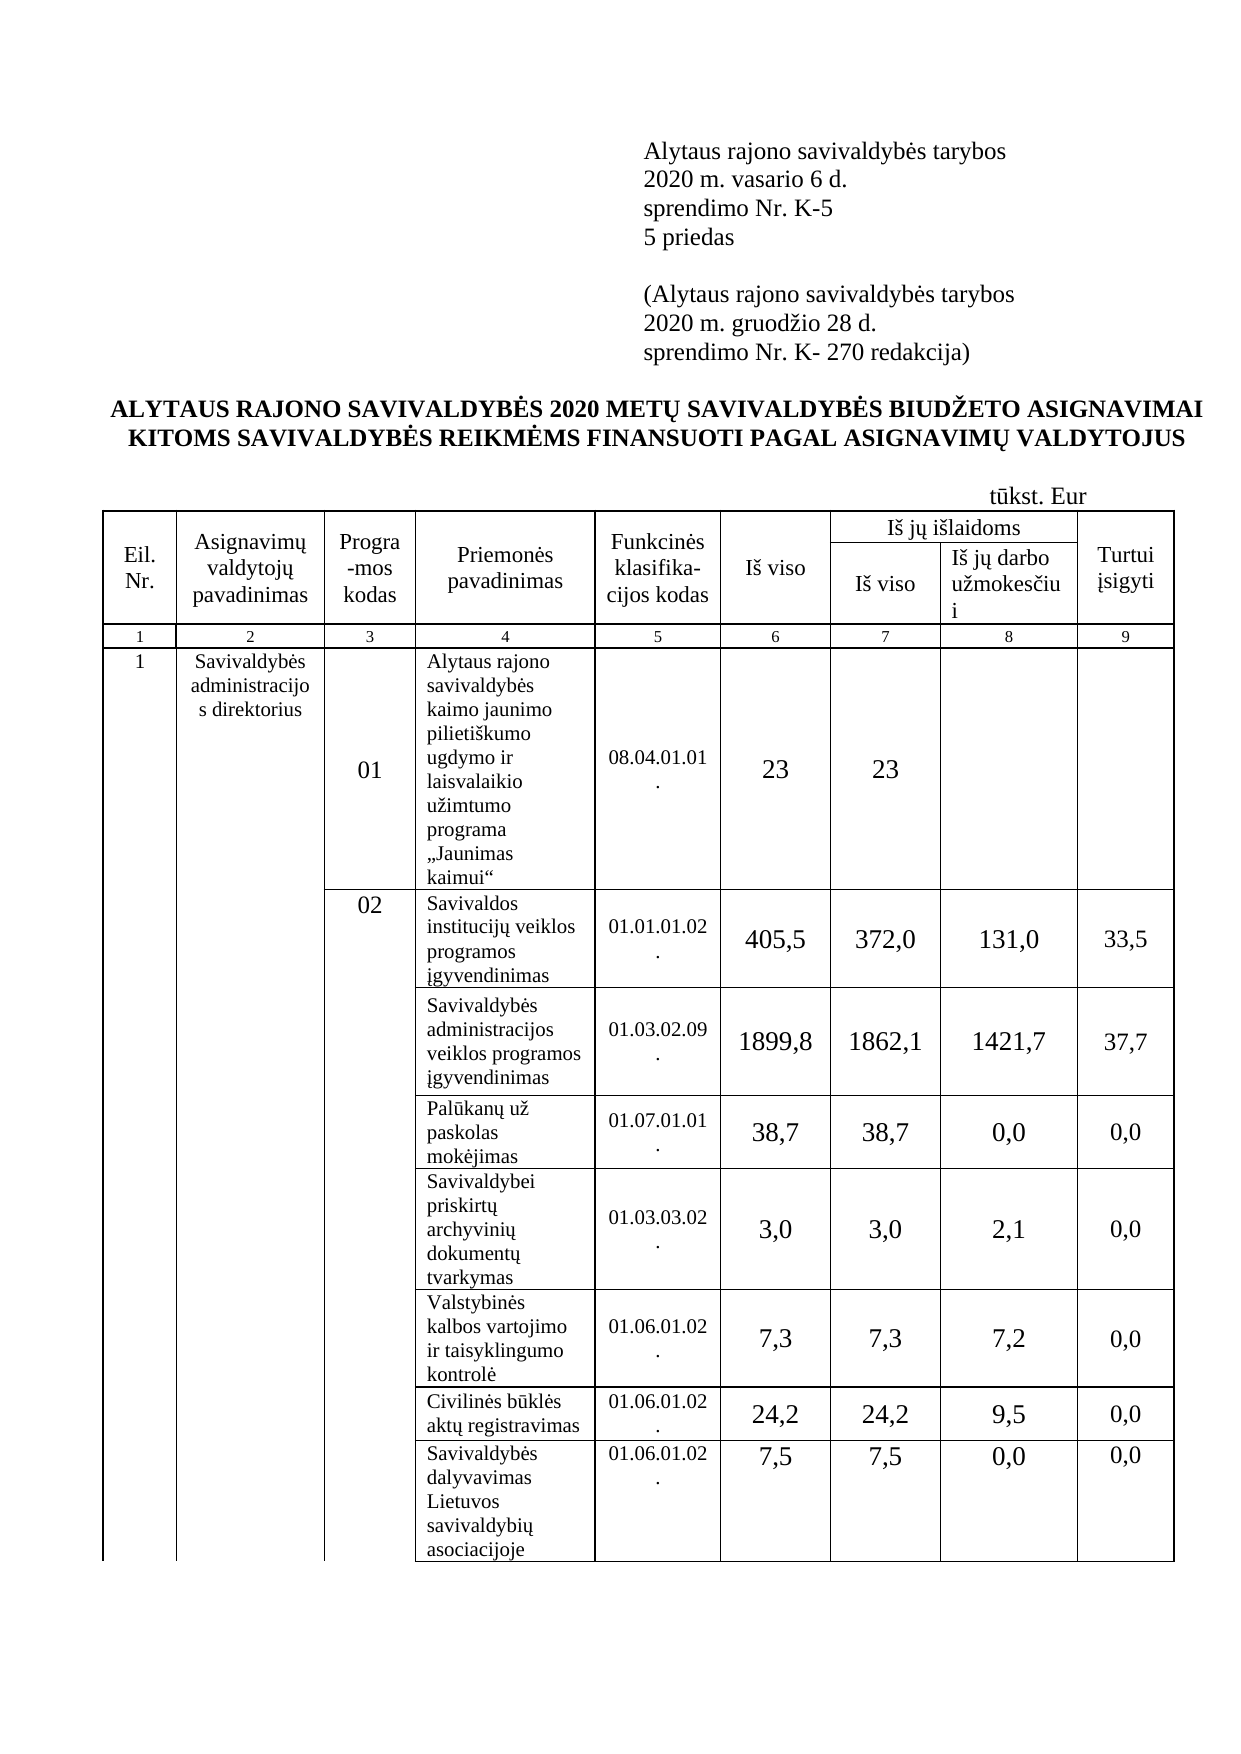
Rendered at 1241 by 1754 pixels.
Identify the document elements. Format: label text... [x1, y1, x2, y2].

table_header Funkcinės klasifika-cijos kodas [596, 512, 720, 623]
table_cell 1421,7 [941, 988, 1077, 1094]
table_cell 3,0 [721, 1169, 830, 1289]
table_cell 8 [941, 625, 1077, 647]
table_cell [941, 649, 1077, 889]
table_cell 38,7 [831, 1096, 940, 1168]
table_cell Valstybinės kalbos vartojimo ir taisyklingumo kontrolė [416, 1290, 594, 1386]
table_cell 372,0 [831, 890, 940, 987]
table_cell 7,5 [721, 1441, 830, 1561]
table_cell 02 [325, 890, 415, 1561]
table_cell 01.06.01.02. [596, 1290, 720, 1386]
table_cell 9 [1078, 625, 1173, 647]
table_cell 01.07.01.01. [596, 1096, 720, 1168]
table_cell 37,7 [1078, 988, 1173, 1094]
table_cell 7,2 [941, 1290, 1077, 1386]
table_cell [1078, 649, 1173, 889]
text sprendimo Nr. K-5 [643, 193, 1211, 222]
table_cell 0,0 [1078, 1169, 1173, 1289]
table_header Iš jų išlaidoms [831, 512, 1077, 542]
table_header Priemonės pavadinimas [416, 512, 594, 623]
table_cell 01 [325, 649, 415, 889]
table_cell Alytaus rajono savivaldybės kaimo jaunimo pilietiškumo ugdymo ir laisvalaikio užimtumo programa „Jaunimas kaimui“ [416, 649, 594, 889]
table_cell 1862,1 [831, 988, 940, 1094]
table_cell 0,0 [1078, 1441, 1173, 1561]
table_cell 6 [721, 625, 830, 647]
table_header Iš viso [721, 512, 830, 623]
table_header Asignavimų valdytojų pavadinimas [177, 512, 324, 623]
table_cell 9,5 [941, 1388, 1077, 1439]
text 5 priedas [643, 222, 1211, 251]
text Alytaus rajono savivaldybės tarybos [643, 136, 1211, 164]
table_cell 7 [831, 625, 940, 647]
table_cell 23 [721, 649, 830, 889]
table_cell 24,2 [831, 1388, 940, 1439]
table_cell 01.06.01.02. [596, 1441, 720, 1561]
text sprendimo Nr. K- 270 redakcija) [643, 337, 1211, 366]
table_cell Savivaldos institucijų veiklos programos įgyvendinimas [416, 890, 594, 987]
table_cell 4 [416, 625, 594, 647]
table_cell 3,0 [831, 1169, 940, 1289]
table_cell 0,0 [941, 1441, 1077, 1561]
table_cell 33,5 [1078, 890, 1173, 987]
table_header Turtui įsigyti [1078, 512, 1173, 623]
text (Alytaus rajono savivaldybės tarybos [643, 279, 1211, 308]
text 2020 m. gruodžio 28 d. [643, 308, 1211, 337]
table_cell 7,3 [721, 1290, 830, 1386]
table_cell 7,5 [831, 1441, 940, 1561]
table_cell 01.01.01.02. [596, 890, 720, 987]
table_cell 1 [104, 649, 176, 1561]
table_cell 24,2 [721, 1388, 830, 1439]
table_cell 0,0 [1078, 1388, 1173, 1439]
table_cell Civilinės būklės aktų registravimas [416, 1388, 594, 1439]
table_cell 01.03.03.02. [596, 1169, 720, 1289]
table_cell 1899,8 [721, 988, 830, 1094]
table_cell 23 [831, 649, 940, 889]
table_cell 01.06.01.02. [596, 1388, 720, 1439]
table_cell 0,0 [941, 1096, 1077, 1168]
table_cell 131,0 [941, 890, 1077, 987]
table_header Eil. Nr. [104, 512, 176, 623]
table_cell 0,0 [1078, 1290, 1173, 1386]
text tūkst. Eur [103, 481, 1211, 509]
table_cell Savivaldybės dalyvavimas Lietuvos savivaldybių asociacijoje [416, 1441, 594, 1561]
text 2020 m. vasario 6 d. [643, 164, 1211, 193]
table_cell Savivaldybei priskirtų archyvinių dokumentų tvarkymas [416, 1169, 594, 1289]
table_cell Savivaldybės administracijos veiklos programos įgyvendinimas [416, 988, 594, 1094]
table_cell Iš viso [831, 543, 940, 623]
table_cell 08.04.01.01. [596, 649, 720, 889]
table_cell Savivaldybės administracijos direktorius [177, 649, 324, 1561]
table_cell 7,3 [831, 1290, 940, 1386]
table_cell 0,0 [1078, 1096, 1173, 1168]
table_cell 5 [596, 625, 720, 647]
table_cell 3 [325, 625, 415, 647]
text ALYTAUS RAJONO SAVIVALDYBĖS 2020 METŲ SAVIVALDYBĖS BIUDŽETO ASIGNAVIMAI KITOMS SAVIVALDYBĖS REIKMĖMS FINANSUOTI PAGAL ASIGNAVIMŲ VALDYTOJUS [103, 394, 1211, 452]
table_cell Iš jų darbo užmokesčiui [941, 543, 1077, 623]
table_cell 1 [104, 625, 175, 647]
table_header Progra-mos kodas [325, 512, 415, 623]
table_cell Palūkanų už paskolas mokėjimas [416, 1096, 594, 1168]
table_cell 2 [177, 625, 324, 647]
table_cell 38,7 [721, 1096, 830, 1168]
table_cell 405,5 [721, 890, 830, 987]
table_cell 2,1 [941, 1169, 1077, 1289]
table_cell 01.03.02.09. [596, 988, 720, 1094]
